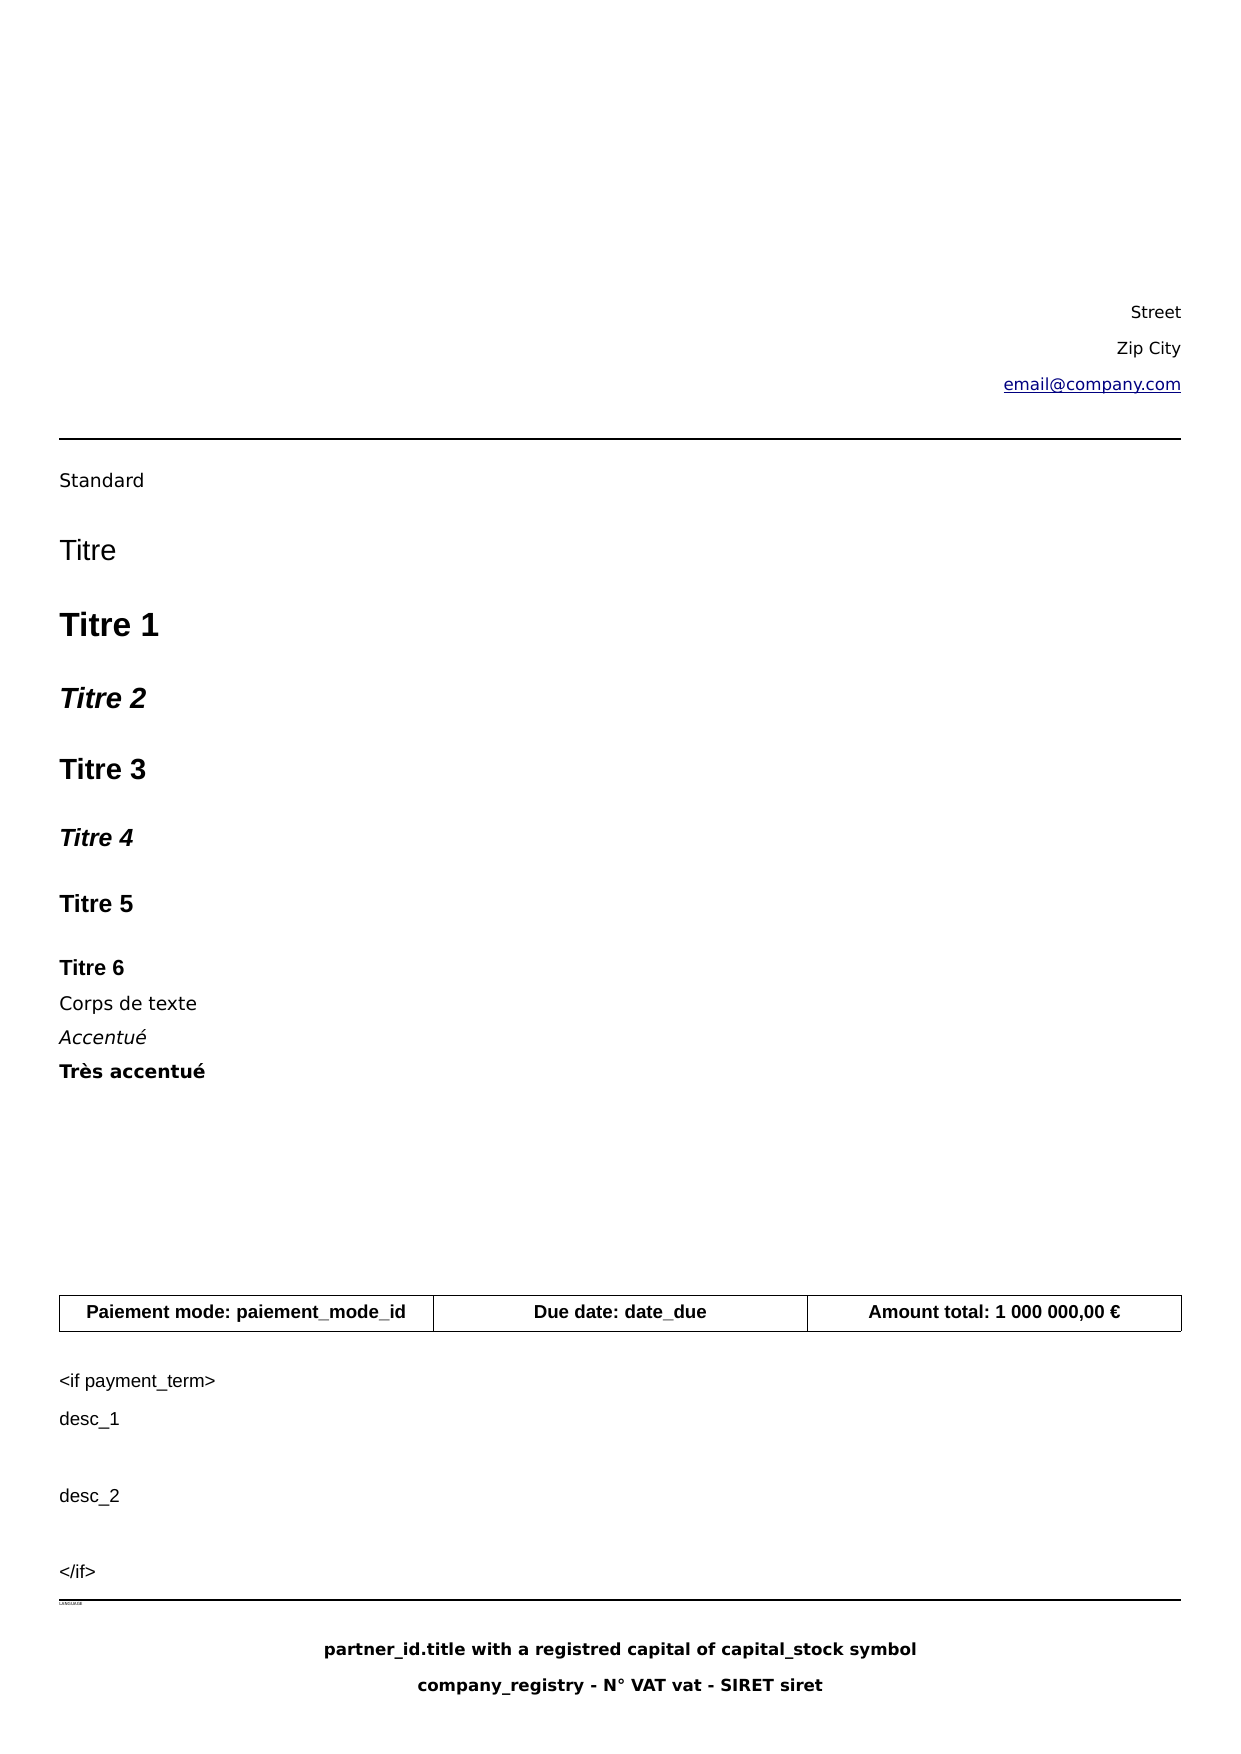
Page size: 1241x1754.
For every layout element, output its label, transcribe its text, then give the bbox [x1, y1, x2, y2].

subtitle Titre [59, 533, 1181, 567]
text Très accentué [59, 1061, 1181, 1083]
subtitle Titre 3 [59, 752, 1181, 785]
subtitle Titre 4 [59, 823, 1181, 851]
text Accentué [59, 1027, 1181, 1049]
subtitle Titre 6 [59, 955, 1181, 980]
text Standard [59, 470, 1181, 492]
subtitle Titre 1 [59, 604, 1181, 643]
text Corps de texte [59, 992, 1181, 1014]
subtitle Titre 2 [59, 681, 1181, 714]
subtitle Titre 5 [59, 889, 1181, 917]
